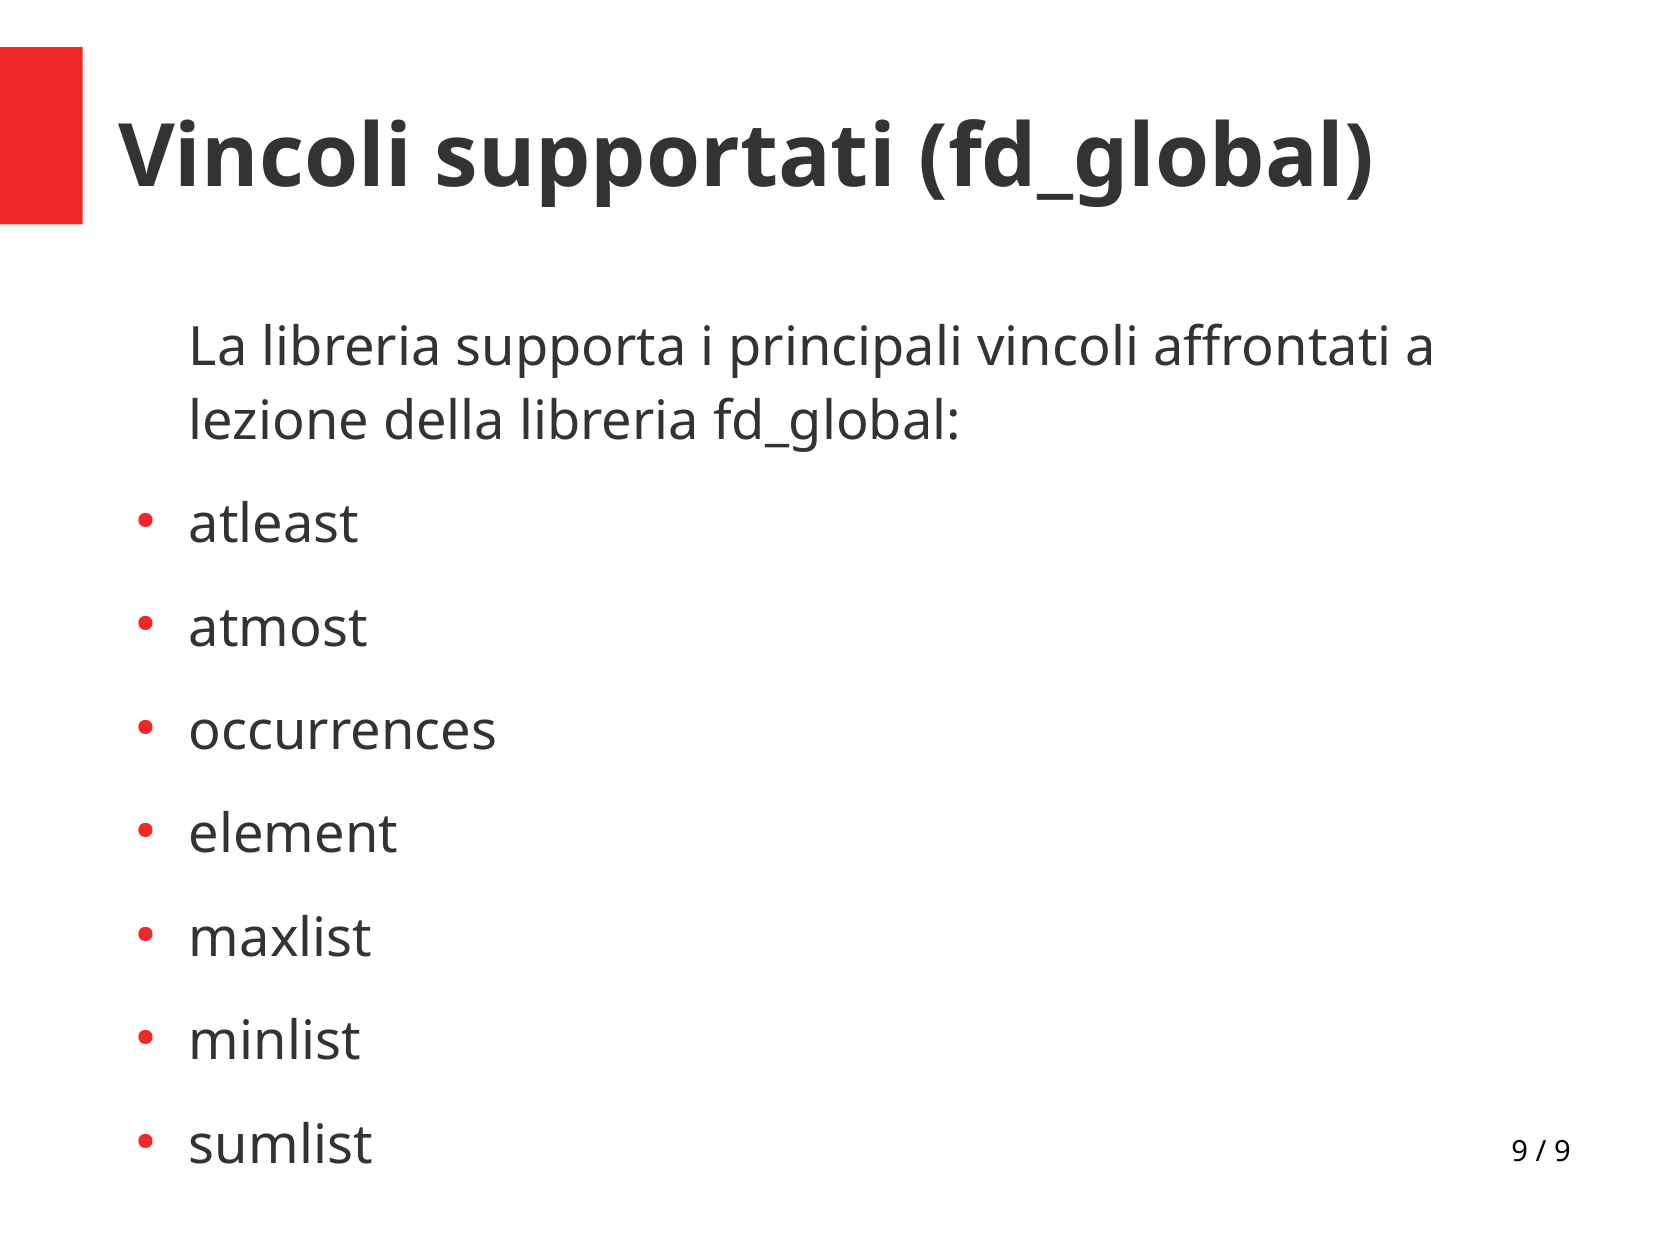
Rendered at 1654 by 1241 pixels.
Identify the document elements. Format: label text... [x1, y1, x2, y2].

title Vincoli supportati (fd_global) [118, 49, 1571, 257]
list La libreria supporta i principali vincoli affrontati a lezione della libreria fd_global: atleast atmost occurrences element maxlist minlist sumlist [118, 307, 1536, 1027]
